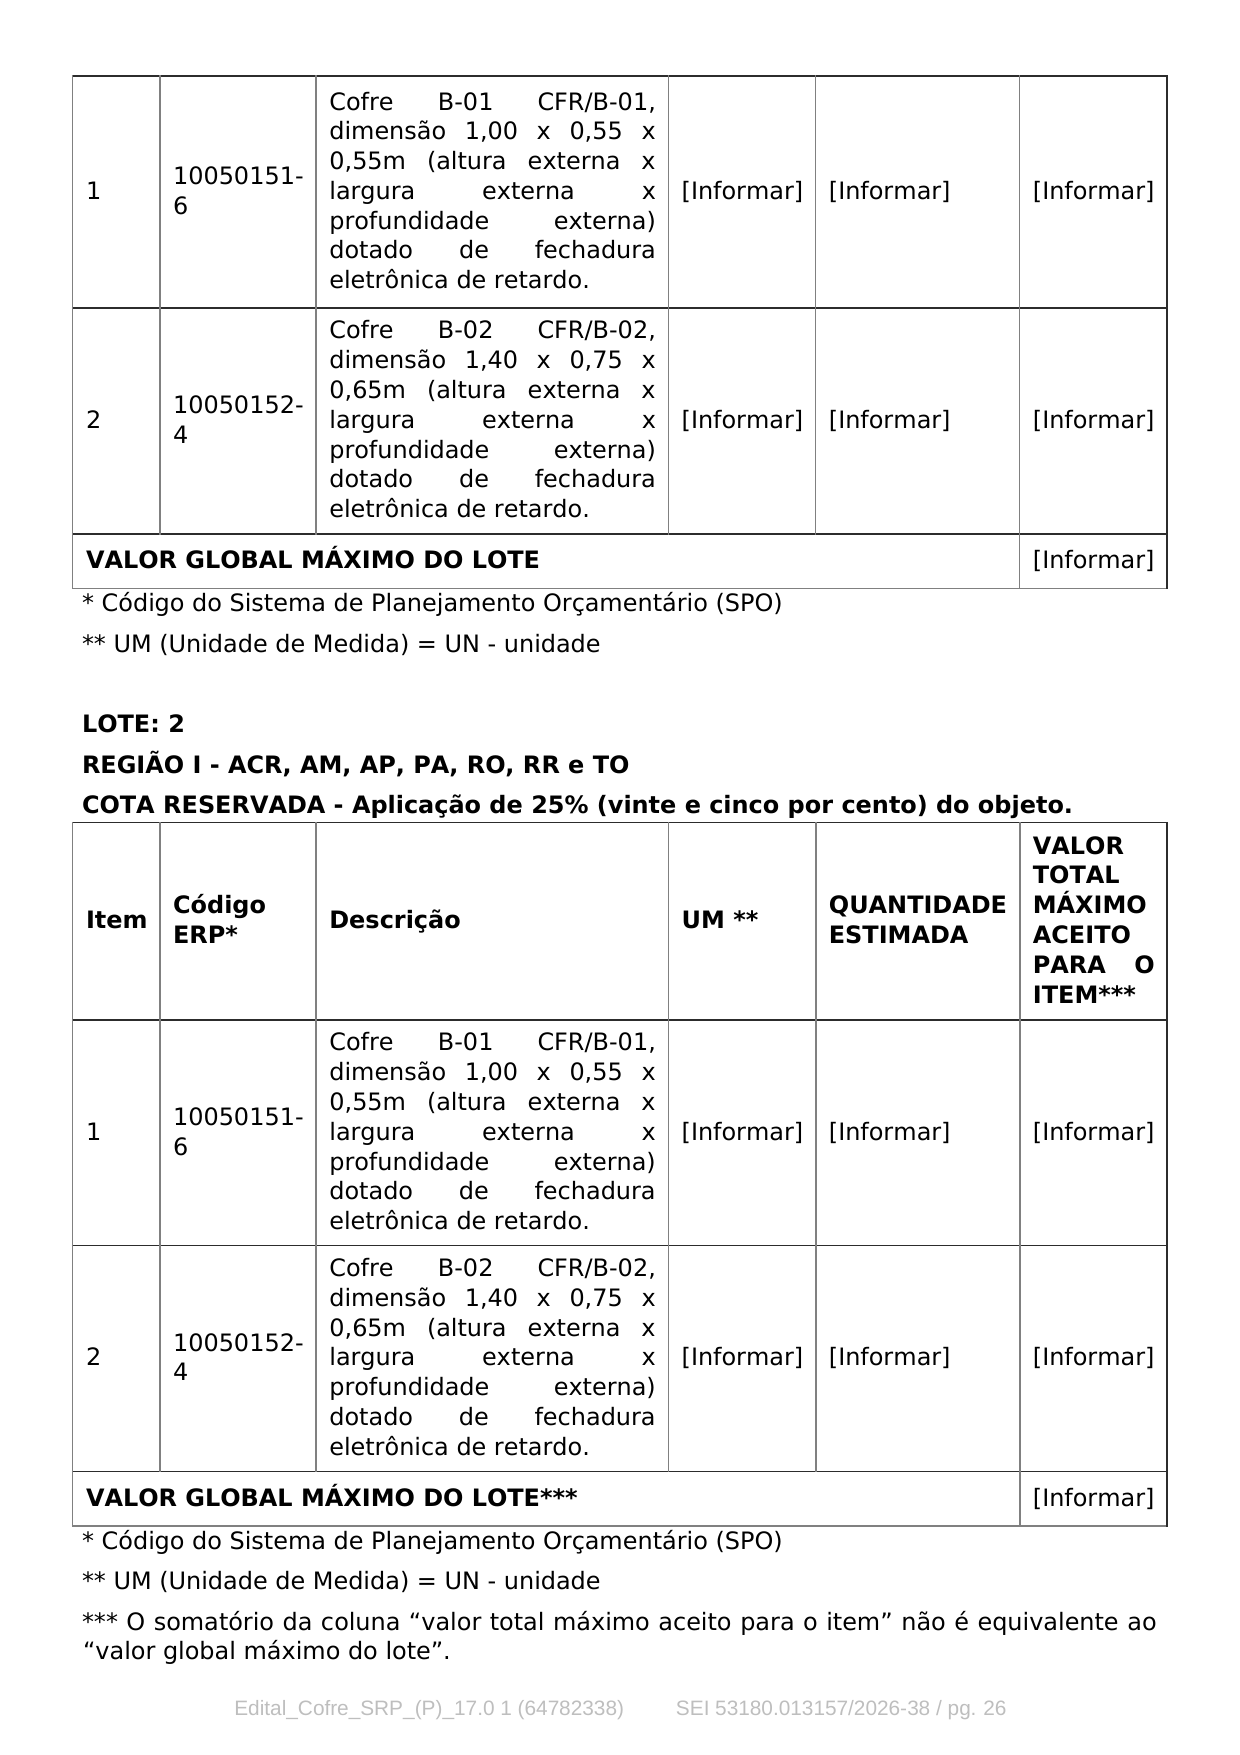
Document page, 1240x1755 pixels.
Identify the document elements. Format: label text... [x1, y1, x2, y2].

table_cell Cofre B-02 CFR/B-02, dimensão 1,40 x 0,75 x 0,65m (altura externa x largura externa x profundidade externa) dotado de fechadura eletrônica de retardo. [317, 1246, 668, 1471]
table_cell [Informar] [1020, 535, 1166, 588]
table_cell [Informar] [669, 77, 815, 307]
table_header Código ERP* [161, 823, 315, 1019]
text * Código do Sistema de Planejamento Orçamentário (SPO) [82, 589, 1158, 617]
table_cell 10050152- 4 [161, 1246, 315, 1471]
table_cell Cofre B-02 CFR/B-02, dimensão 1,40 x 0,75 x 0,65m (altura externa x largura externa x profundidade externa) dotado de fechadura eletrônica de retardo. [317, 309, 668, 533]
table_cell [Informar] [817, 1021, 1019, 1245]
text *** O somatório da coluna “valor total máximo aceito para o item” não é equivalente ao “valor global máximo do lote”. [82, 1608, 1158, 1665]
table_cell [816, 535, 1019, 588]
table_cell [Informar] [816, 309, 1019, 533]
table_cell [Informar] [816, 77, 1019, 307]
table_cell 2 [73, 1246, 159, 1471]
text ** UM (Unidade de Medida) = UN - unidade [82, 1567, 1158, 1595]
text LOTE: 2 [82, 710, 1165, 738]
table_header VALOR TOTAL MÁXIMO ACEITO PARA O ITEM*** [1021, 823, 1166, 1019]
text COTA RESERVADA - Aplicação de 25% (vinte e cinco por cento) do objeto. [82, 791, 1165, 819]
table_cell 2 [73, 309, 159, 533]
table_cell VALOR GLOBAL MÁXIMO DO LOTE*** [73, 1472, 816, 1525]
text ** UM (Unidade de Medida) = UN - unidade [82, 630, 1158, 658]
table_cell [Informar] [1020, 309, 1166, 533]
table_cell [Informar] [669, 1246, 815, 1471]
table_cell [Informar] [1021, 1246, 1166, 1471]
table_header UM ** [669, 823, 815, 1019]
table_cell 10050151- 6 [161, 77, 315, 307]
table_cell 10050151- 6 [161, 1021, 315, 1245]
table_cell 1 [73, 1021, 159, 1245]
table_cell [Informar] [669, 309, 815, 533]
table_header QUANTIDADE ESTIMADA [817, 823, 1019, 1019]
table_cell [Informar] [669, 1021, 815, 1245]
table_cell 1 [73, 77, 159, 307]
table_cell Cofre B-01 CFR/B-01, dimensão 1,00 x 0,55 x 0,55m (altura externa x largura externa x profundidade externa) dotado de fechadura eletrônica de retardo. [317, 77, 668, 307]
table_cell [Informar] [1020, 77, 1166, 307]
table_header Descrição [317, 823, 668, 1019]
text * Código do Sistema de Planejamento Orçamentário (SPO) [82, 1527, 1158, 1555]
table_cell [Informar] [817, 1246, 1019, 1471]
table_cell [Informar] [1021, 1472, 1166, 1525]
table_cell [Informar] [1021, 1021, 1166, 1245]
text REGIÃO I - ACR, AM, AP, PA, RO, RR e TO [82, 751, 1165, 779]
table_header Item [73, 823, 159, 1019]
table_cell VALOR GLOBAL MÁXIMO DO LOTE [73, 535, 816, 588]
table_cell [816, 1472, 1019, 1525]
table_cell 10050152- 4 [161, 309, 315, 533]
table_cell Cofre B-01 CFR/B-01, dimensão 1,00 x 0,55 x 0,55m (altura externa x largura externa x profundidade externa) dotado de fechadura eletrônica de retardo. [317, 1021, 668, 1245]
